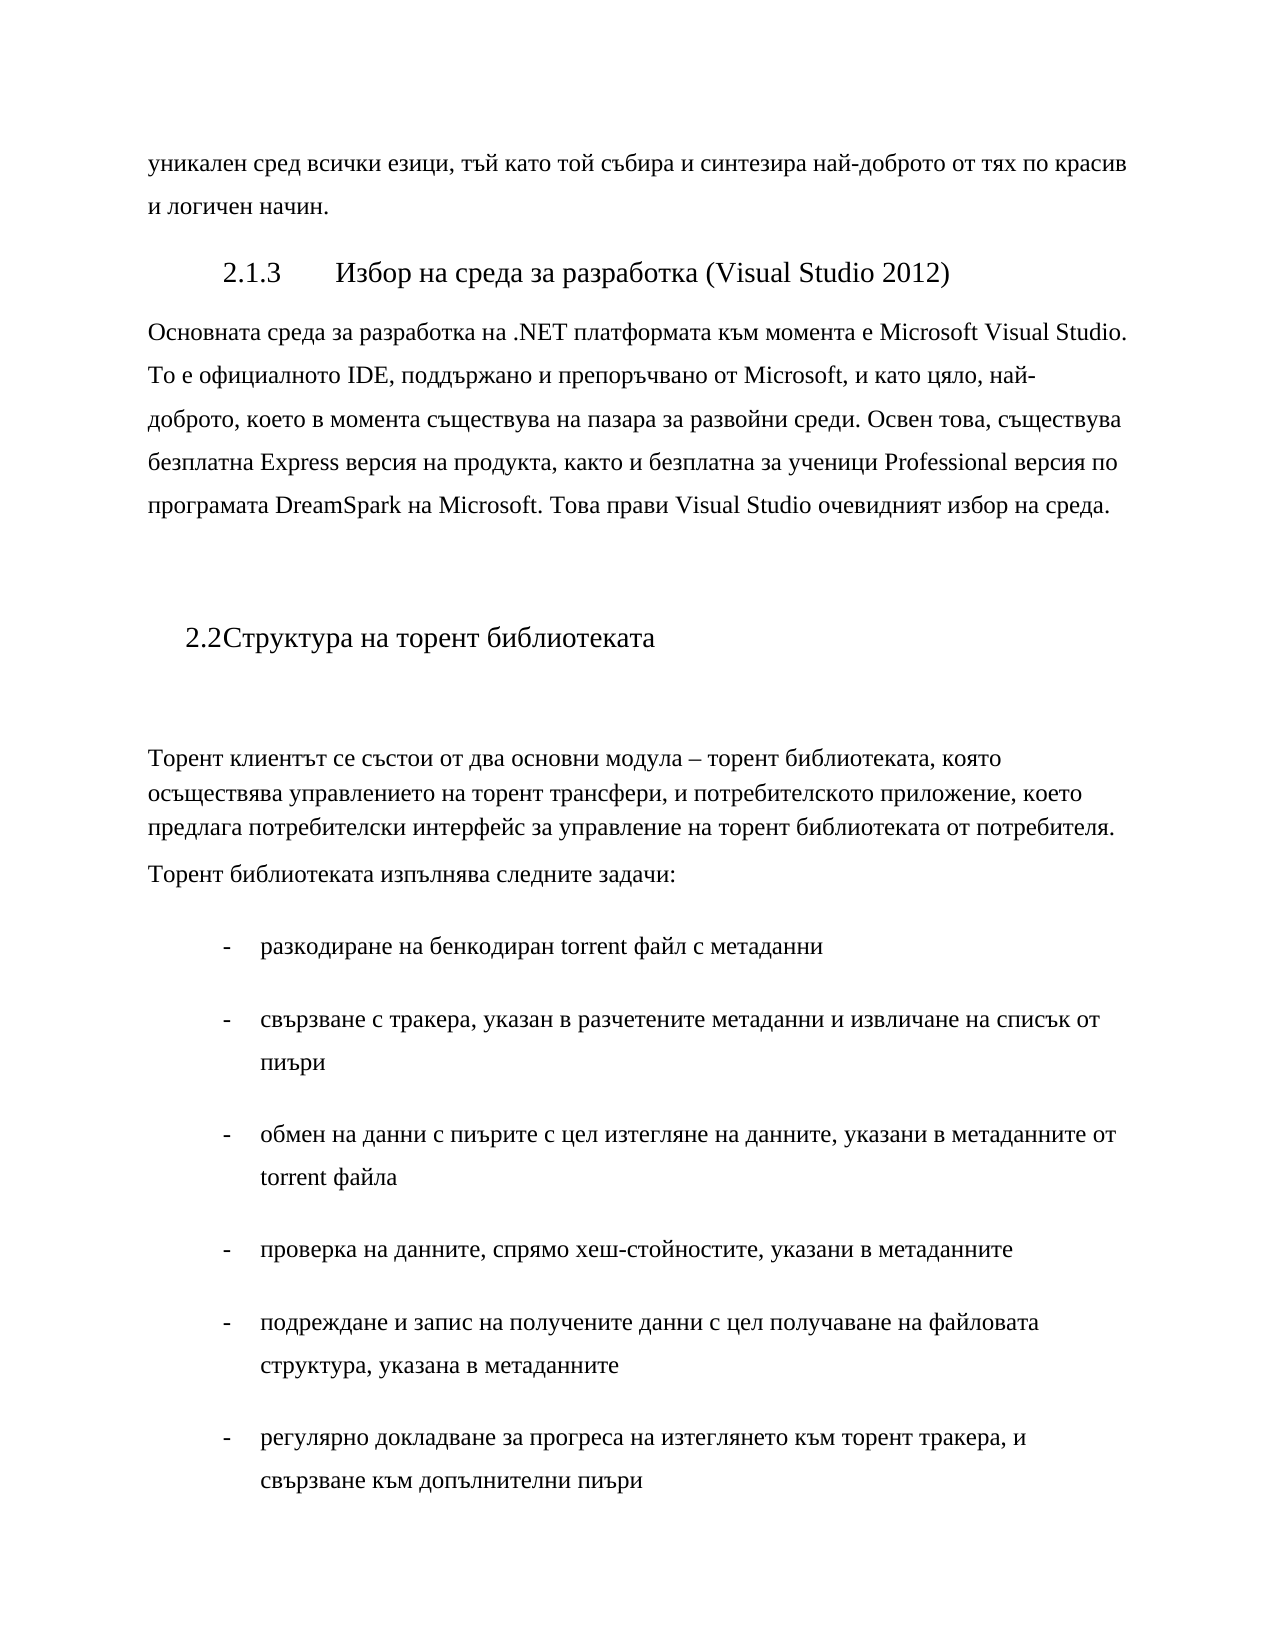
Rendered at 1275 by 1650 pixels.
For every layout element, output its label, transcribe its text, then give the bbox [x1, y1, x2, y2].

list свързване с тракера, указан в разчетените метаданни и извличане на списък от пиъри [223, 1004, 1127, 1076]
text Торент клиентът се състои от два основни модула – торент библиотеката, която осъществява управлението на торент трансфери, и потребителското приложение, което предлага потребителски интерфейс за управление на торент библиотеката от потребителя. [148, 743, 1127, 841]
text Торент библиотеката изпълнява следните задачи: [148, 859, 1127, 888]
list подреждане и запис на получените данни с цел получаване на файловата структура, указана в метаданните [223, 1307, 1127, 1379]
list разкодиране на бенкодиран torrent файл с метаданни [223, 931, 1127, 960]
text Основната среда за разработка на .NET платформата към момента е Microsoft Visual Studio. То е официалното IDE, поддържано и препоръчвано от Microsoft, и като цяло, най-доброто, което в момента съществува на пазара за развойни среди. Освен това, съществува безплатна Express версия на продукта, както и безплатна за ученици Professional версия по програмата DreamSpark на Microsoft. Това прави Visual Studio очевидният избор на среда. [148, 317, 1127, 519]
subtitle Избор на среда за разработка (Visual Studio 2012) [223, 255, 1127, 288]
list регулярно докладване за прогреса на изтеглянето към торент тракера, и свързване към допълнителни пиъри [223, 1422, 1127, 1494]
subtitle Структура на торент библиотеката [185, 621, 1127, 654]
list проверка на данните, спрямо хеш-стойностите, указани в метаданните [223, 1234, 1127, 1263]
list обмен на данни с пиърите с цел изтегляне на данните, указани в метаданните от torrent файла [223, 1119, 1127, 1191]
text уникален сред всички езици, тъй като той събира и синтезира най-доброто от тях по красив и логичен начин. [148, 148, 1127, 219]
